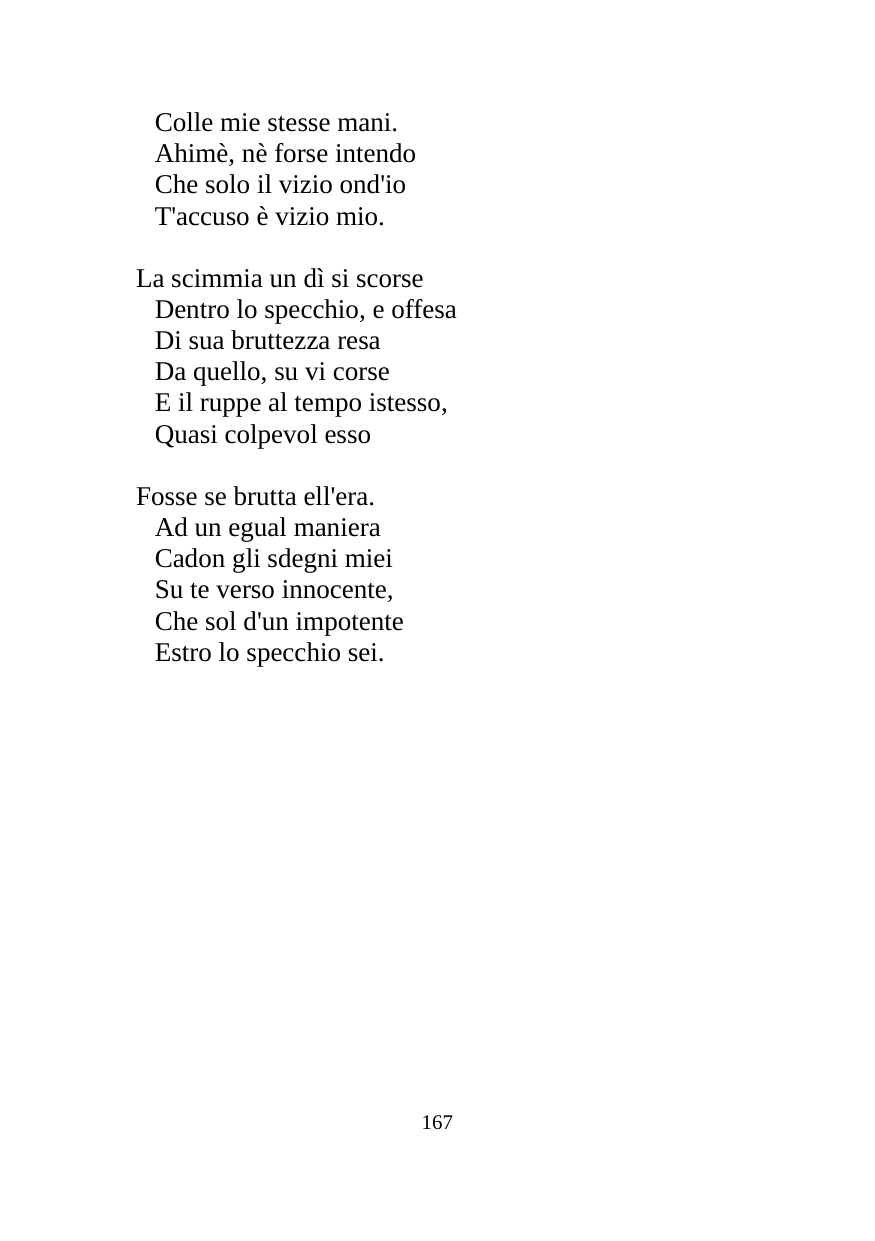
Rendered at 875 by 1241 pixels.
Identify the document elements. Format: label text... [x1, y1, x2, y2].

text Ad un egual maniera [125, 511, 768, 542]
text Di sua bruttezza resa [125, 324, 768, 355]
text Colle mie stesse mani. [125, 106, 768, 137]
text Estro lo specchio sei. [125, 636, 768, 667]
text La scimmia un dì si scorse [106, 262, 768, 293]
text E il ruppe al tempo istesso, [125, 387, 768, 418]
text Dentro lo specchio, e offesa [125, 293, 768, 324]
text Su te verso innocente, [125, 573, 768, 604]
text Cadon gli sdegni miei [125, 542, 768, 573]
text Fosse se brutta ell'era. [106, 480, 768, 511]
text Che sol d'un impotente [125, 604, 768, 636]
text Quasi colpevol esso [125, 418, 768, 449]
text T'accuso è vizio mio. [125, 200, 768, 231]
text Che solo il vizio ond'io [125, 168, 768, 200]
text Ahimè, nè forse intendo [125, 137, 768, 168]
text Da quello, su vi corse [125, 355, 768, 387]
